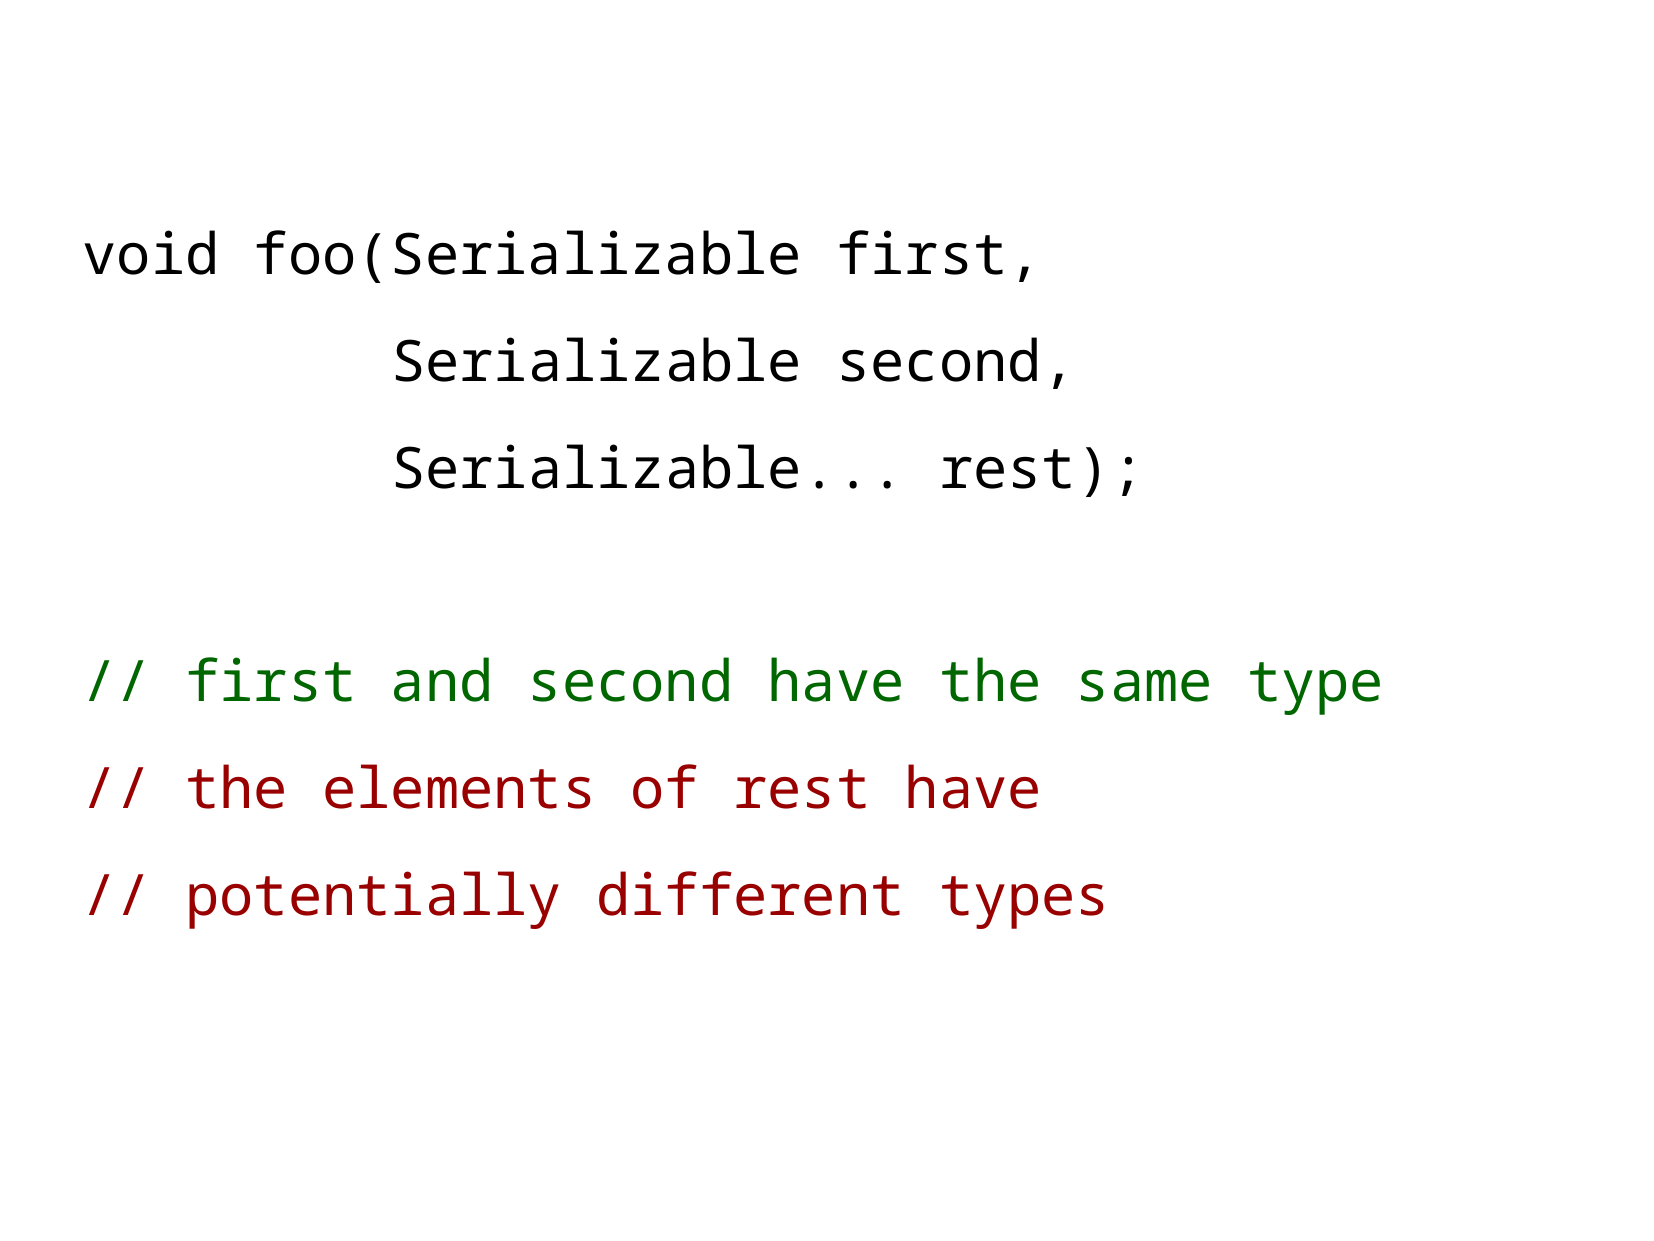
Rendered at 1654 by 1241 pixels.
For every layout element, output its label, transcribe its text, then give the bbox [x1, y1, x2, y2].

list void foo(Serializable first, Serializable second, Serializable... rest); // first and second have the same type // the elements of rest have // potentially different types [82, 213, 1571, 934]
